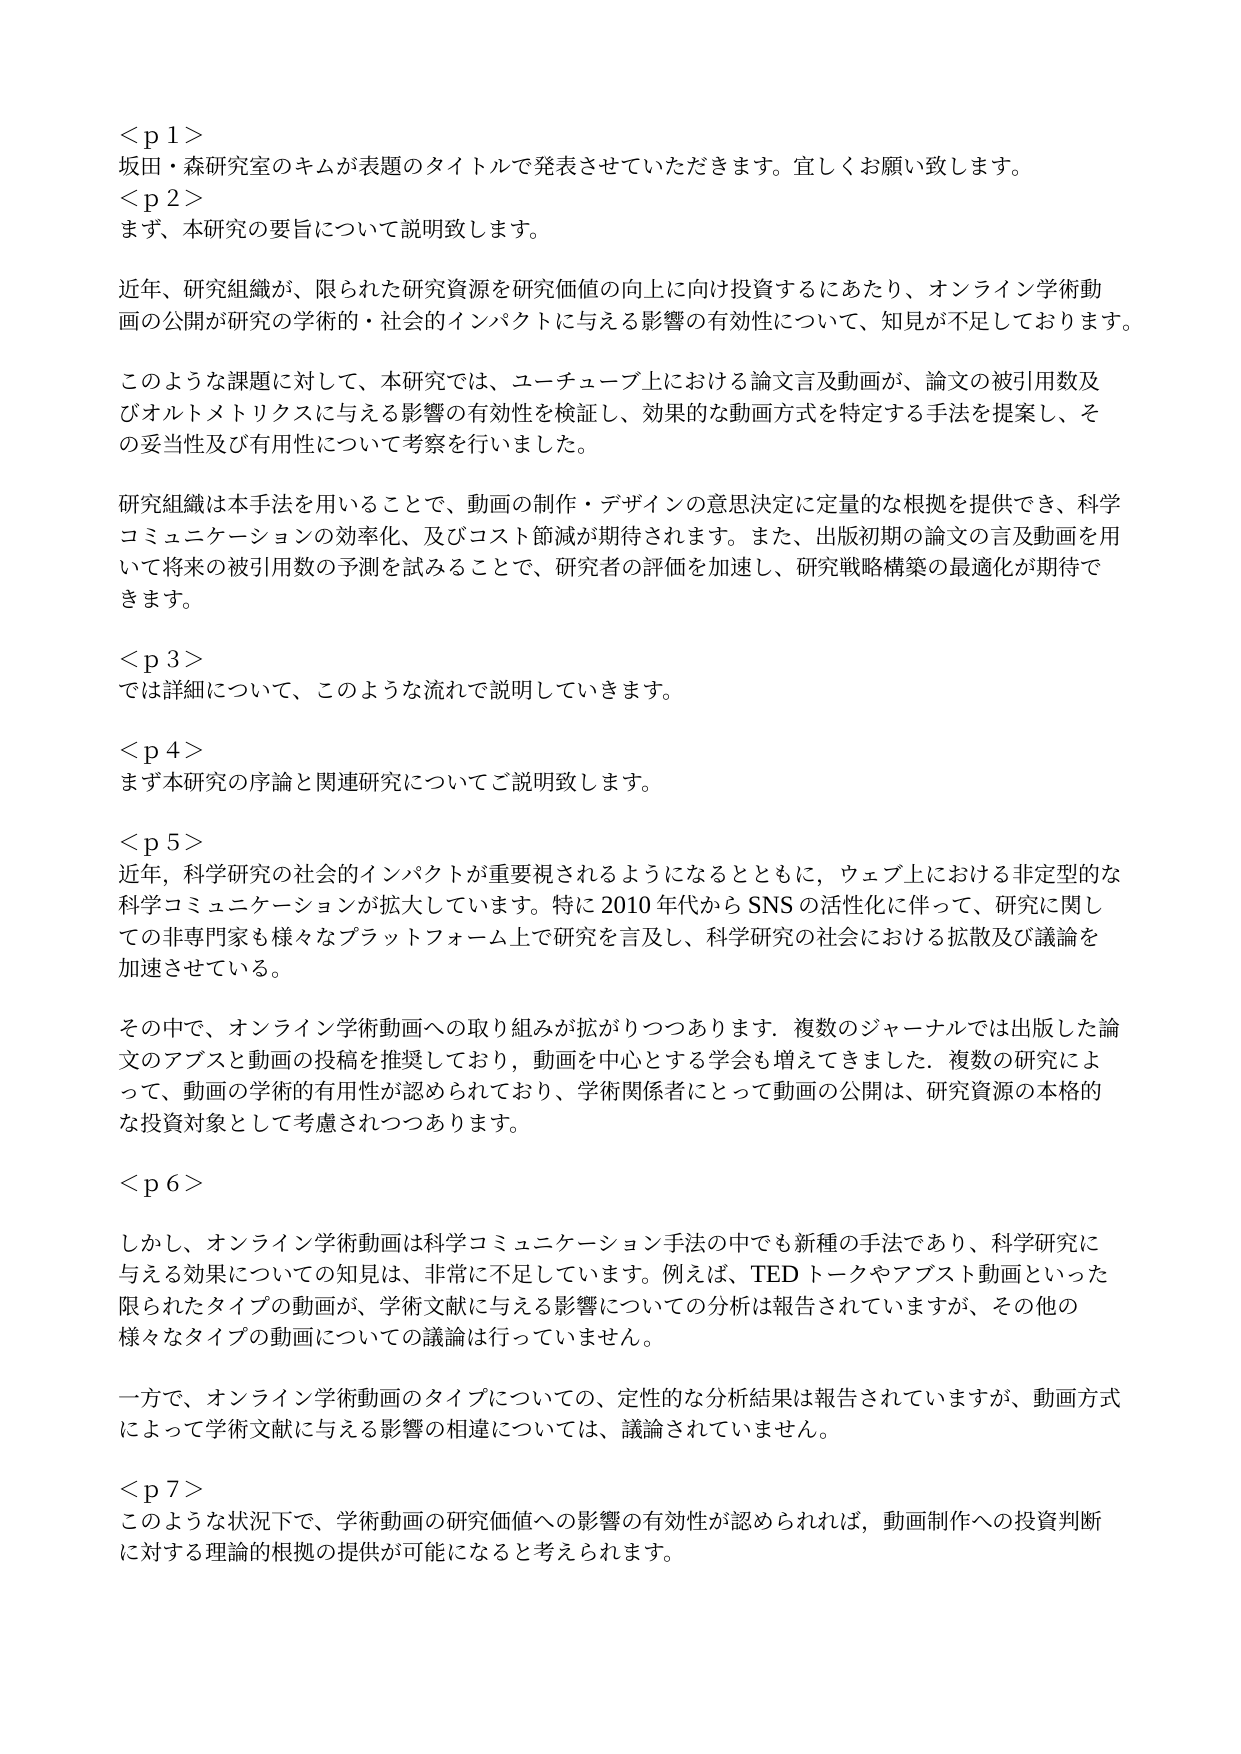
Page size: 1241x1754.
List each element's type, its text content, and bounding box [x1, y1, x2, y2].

text しかし、オンライン学術動画は科学コミュニケーション手法の中でも新種の手法であり、科学研究に与える効果についての知見は、非常に不足しています。例えば、TEDトークやアブスト動画といった限られたタイプの動画が、学術文献に与える影響についての分析は報告されていますが、その他の様々なタイプの動画についての議論は行っていません。 [118, 1226, 1122, 1352]
text ＜ｐ７＞ [118, 1472, 1122, 1504]
text まず、本研究の要旨について説明致します。 [118, 212, 1122, 244]
text ＜ｐ５＞ [118, 825, 1122, 857]
text ＜ｐ４＞ [118, 734, 1122, 765]
text 一方で、オンライン学術動画のタイプについての、定性的な分析結果は報告されていますが、動画方式によって学術文献に与える影響の相違については、議論されていません。 [118, 1381, 1122, 1444]
text ＜ｐ２＞ [118, 181, 1122, 212]
text ＜ｐ１＞ [118, 118, 1122, 149]
text では詳細について、このような流れで説明していきます。 [118, 673, 1122, 705]
text このような課題に対して、本研究では、ユーチューブ上における論文言及動画が、論文の被引用数及びオルトメトリクスに与える影響の有効性を検証し、効果的な動画方式を特定する手法を提案し、その妥当性及び有用性について考察を行いました。 [118, 364, 1122, 459]
text まず本研究の序論と関連研究についてご説明致します。 [118, 765, 1122, 797]
text 研究組織は本手法を用いることで、動画の制作・デザインの意思決定に定量的な根拠を提供でき、科学コミュニケーションの効率化、及びコスト節減が期待されます。また、出版初期の論文の言及動画を用いて将来の被引用数の予測を試みることで、研究者の評価を加速し、研究戦略構築の最適化が期待できます。 [118, 487, 1122, 613]
text その中で、オンライン学術動画への取り組みが拡がりつつあります．複数のジャーナルでは出版した論文のアブスと動画の投稿を推奨しており，動画を中心とする学会も増えてきました．複数の研究によって、動画の学術的有用性が認められており、学術関係者にとって動画の公開は、研究資源の本格的な投資対象として考慮されつつあります。 [118, 1011, 1122, 1137]
text このような状況下で、学術動画の研究価値への影響の有効性が認められれば，動画制作への投資判断に対する理論的根拠の提供が可能になると考えられます。 [118, 1504, 1122, 1567]
text 坂田・森研究室のキムが表題のタイトルで発表させていただきます。宜しくお願い致します。 [118, 149, 1122, 181]
text ＜ｐ６＞ [118, 1166, 1122, 1197]
text ＜ｐ３＞ [118, 642, 1122, 673]
text 近年，科学研究の社会的インパクトが重要視されるようになるとともに，ウェブ上における非定型的な科学コミュニケーションが拡大しています。特に2010年代からSNSの活性化に伴って、研究に関しての非専門家も様々なプラットフォーム上で研究を言及し、科学研究の社会における拡散及び議論を加速させている。 [118, 857, 1122, 983]
text 近年、研究組織が、限られた研究資源を研究価値の向上に向け投資するにあたり、オンライン学術動画の公開が研究の学術的・社会的インパクトに与える影響の有効性について、知見が不足しております。 [118, 273, 1122, 336]
